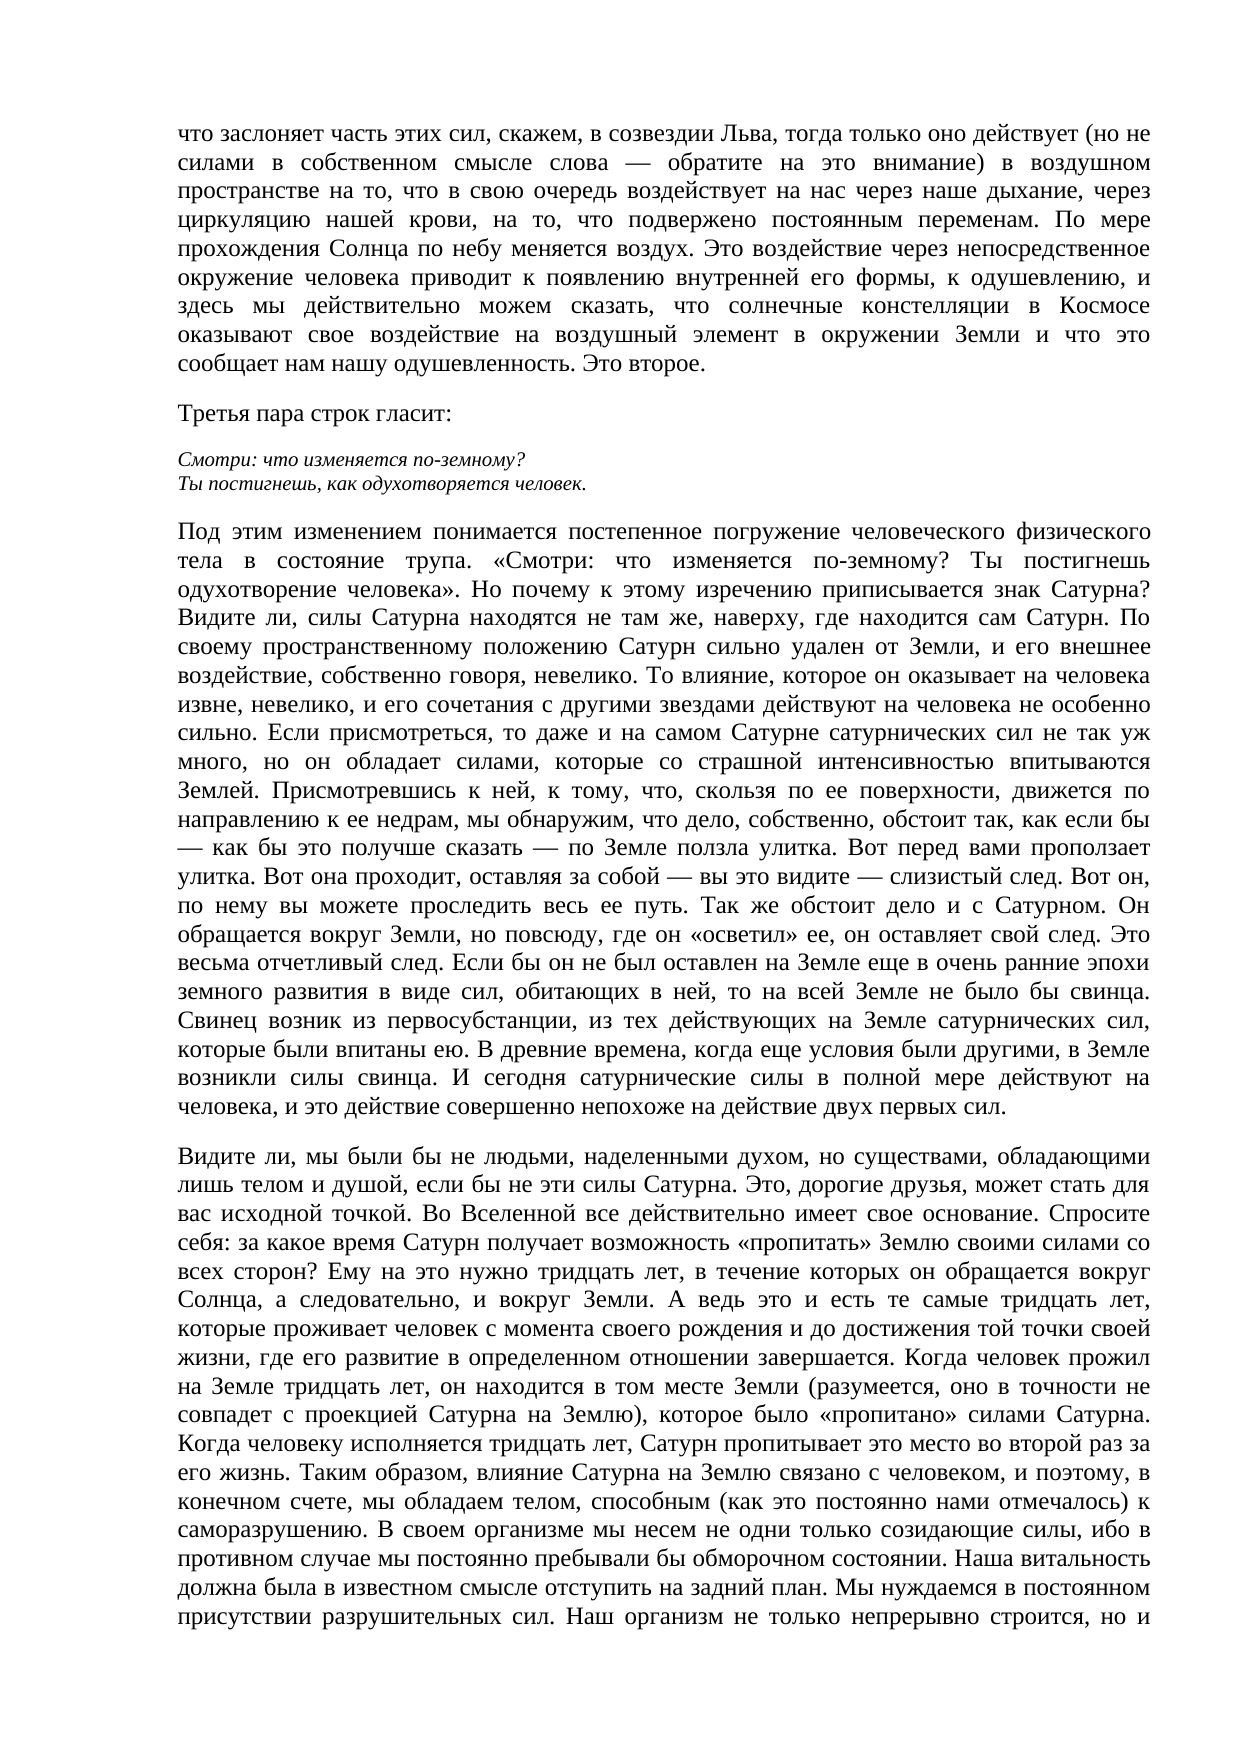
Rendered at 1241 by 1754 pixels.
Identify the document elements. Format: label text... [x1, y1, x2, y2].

text Видите ли, мы были бы не людьми, наделенными духом, но существами, обладающими лишь телом и душой, если бы не эти силы Сатурна. Это, дорогие друзья, может стать для вас исходной точкой. Во Вселенной все действительно имеет свое основание. Спросите себя: за какое время Сатурн получает возможность «пропитать» Землю своими силами со всех сторон? Ему на это нужно тридцать лет, в течение которых он обращается вокруг Солнца, а следовательно, и вокруг Земли. А ведь это и есть те самые тридцать лет, которые проживает человек с момента своего рождения и до достижения той точки своей жизни, где его развитие в определенном отношении завершается. Когда человек прожил на Земле тридцать лет, он находится в том месте Земли (разумеется, оно в точности не совпадет с проекцией Сатурна на Землю), которое было «пропитано» силами Сатурна. Когда человеку исполняется тридцать лет, Сатурн пропитывает это место во второй раз за его жизнь. Таким образом, влияние Сатурна на Землю связано с человеком, и поэтому, в конечном счете, мы обладаем телом, способным (как это постоянно нами отмечалось) к саморазрушению. В своем организме мы несем не одни только созидающие силы, ибо в противном случае мы постоянно пребывали бы обморочном состоянии. Наша витальность должна была в известном смысле отступить на задний план. Мы нуждаемся в постоянном присутствии разрушительных сил. Наш организм не только непрерывно строится, но и [177, 1141, 1152, 1629]
text Третья пара строк гласит: [177, 398, 1152, 426]
text Под этим изменением понимается постепенное погружение человеческого физического тела в состояние трупа. «Смотри: что изменяется по-земному? Ты постигнешь одухотворение человека». Но почему к этому изречению приписывается знак Сатурна? Видите ли, силы Сатурна находятся не там же, наверху, где находится сам Сатурн. По своему пространственному положению Сатурн сильно удален от Земли, и его внешнее воздействие, собственно говоря, невелико. То влияние, которое он оказывает на человека извне, невелико, и его сочетания с другими звездами действуют на человека не особенно сильно. Если присмотреться, то даже и на самом Сатурне сатурнических сил не так уж много, но он обладает силами, которые со страшной интенсивностью впитываются Землей. Присмотревшись к ней, к тому, что, скользя по ее поверхности, движется по направлению к ее недрам, мы обнаружим, что дело, собственно, обстоит так, как если бы — как бы это получше сказать — по Земле ползла улитка. Вот перед вами проползает улитка. Вот она проходит, оставляя за собой — вы это видите — слизистый след. Вот он, по нему вы можете проследить весь ее путь. Так же обстоит дело и с Сатурном. Он обращается вокруг Земли, но повсюду, где он «осветил» ее, он оставляет свой след. Это весьма отчетливый след. Если бы он не был оставлен на Земле еще в очень ранние эпохи земного развития в виде сил, обитающих в ней, то на всей Земле не было бы свинца. Свинец возник из первосубстанции, из тех действующих на Земле сатурнических сил, которые были впитаны ею. В древние времена, когда еще условия были другими, в Земле возникли силы свинца. И сегодня сатурнические силы в полной мере действуют на человека, и это действие совершенно непохоже на действие двух первых сил. [177, 516, 1152, 1120]
text что заслоняет часть этих сил, скажем, в созвездии Льва, тогда только оно действует (но не силами в собственном смысле слова — обратите на это внимание) в воздушном пространстве на то, что в свою очередь воздействует на нас через наше дыхание, через циркуляцию нашей крови, на то, что подвержено постоянным переменам. По мере прохождения Солнца по небу меняется воздух. Это воздействие через непосредственное окружение человека приводит к появлению внутренней его формы, к одушевлению, и здесь мы действительно можем сказать, что солнечные констелляции в Космосе оказывают свое воздействие на воздушный элемент в окружении Земли и что это сообщает нам нашу одушевленность. Это второе. [177, 118, 1152, 377]
text Смотри: что изменяется по-земному? Ты постигнешь, как одухотворяется человек. [177, 447, 1152, 495]
